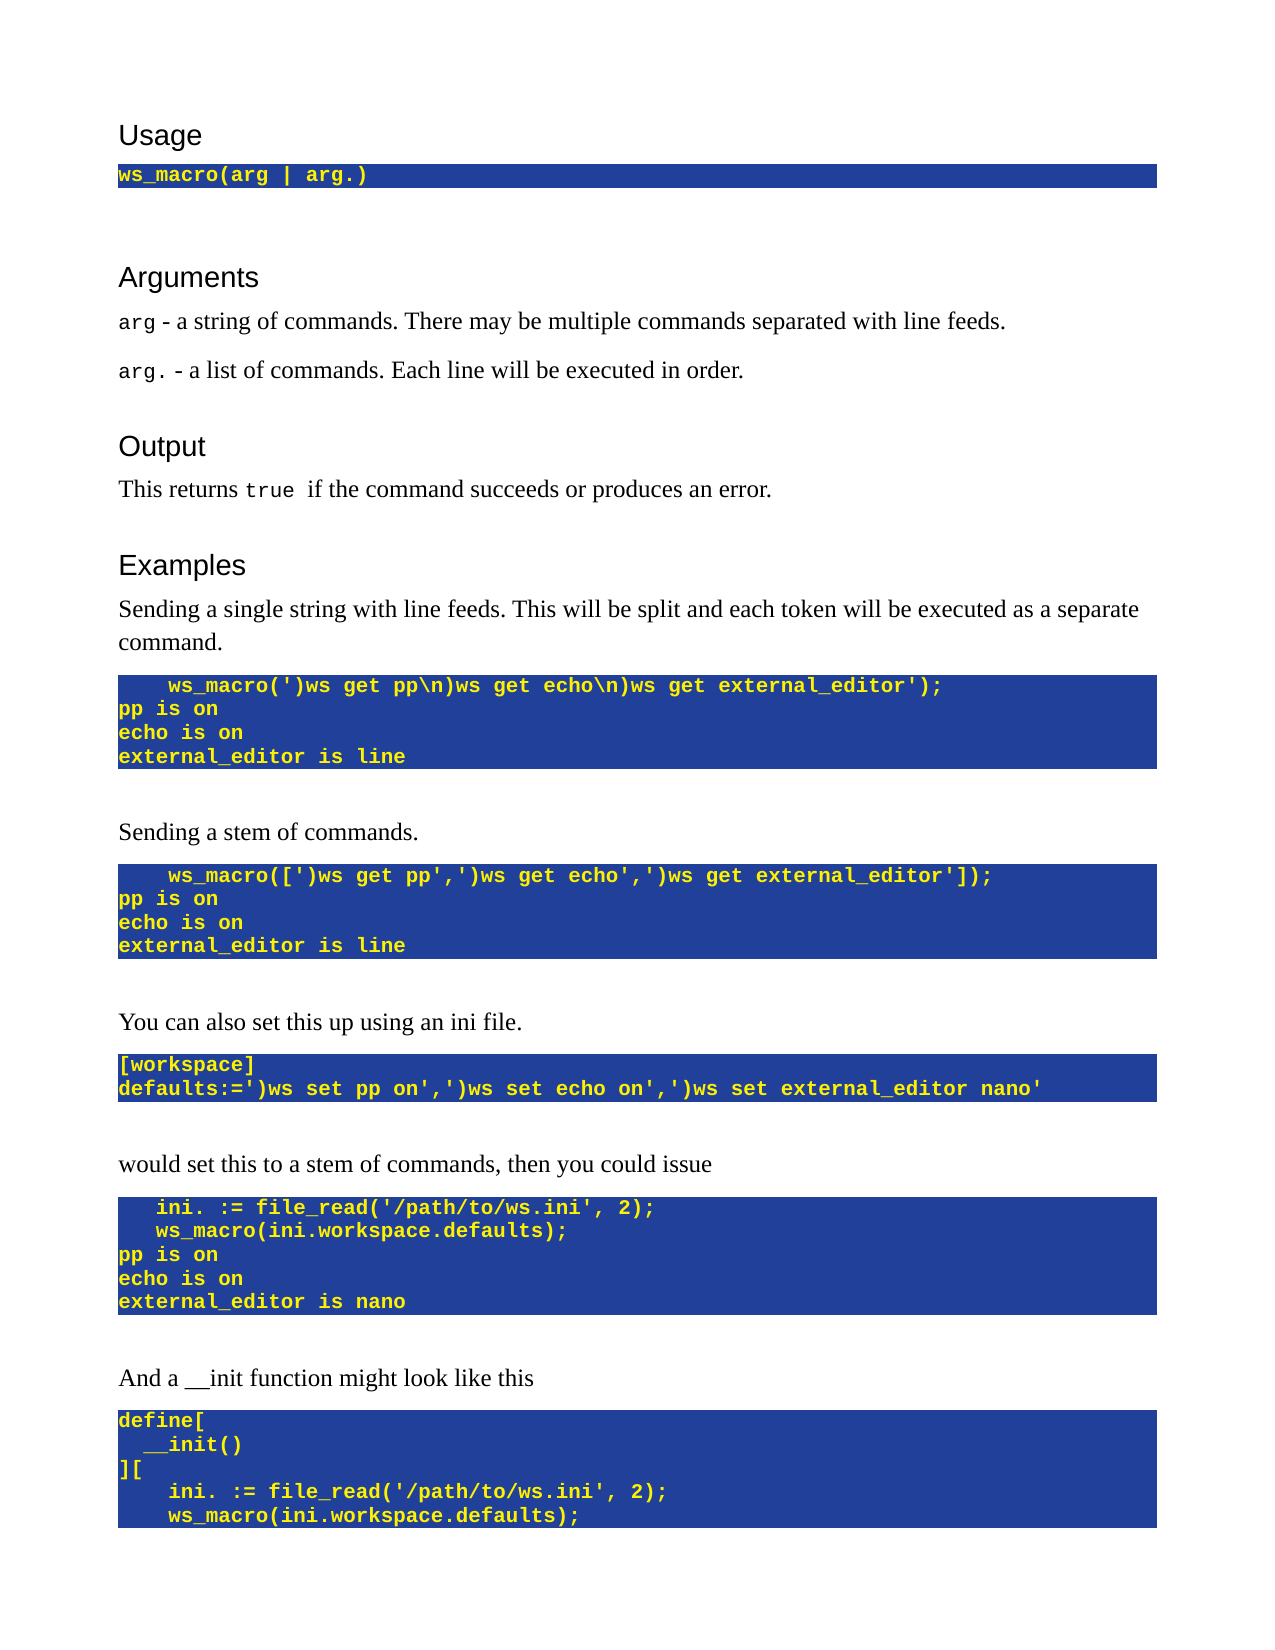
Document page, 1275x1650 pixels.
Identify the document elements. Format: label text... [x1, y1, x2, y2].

text define[ [118, 1410, 1157, 1434]
text Sending a single string with line feeds. This will be split and each token will be executed as a separate command. [118, 594, 1157, 656]
text Sending a stem of commands. [118, 817, 1157, 846]
text pp is on [118, 888, 1157, 912]
text This returns true if the command succeeds or produces an error. [118, 474, 1157, 504]
text echo is on [118, 1268, 1157, 1291]
text ws_macro(arg | arg.) [118, 164, 1157, 188]
text And a __init function might look like this [118, 1363, 1157, 1391]
text arg - a string of commands. There may be multiple commands separated with line feeds. [118, 306, 1157, 336]
text __init() [118, 1434, 1157, 1458]
text ini. := file_read('/path/to/ws.ini', 2); [118, 1197, 1157, 1221]
text external_editor is nano [118, 1291, 1157, 1315]
text external_editor is line [118, 746, 1157, 769]
text [workspace] [118, 1054, 1157, 1078]
text defaults:=')ws set pp on',')ws set echo on',')ws set external_editor nano' [118, 1078, 1157, 1102]
text arg. - a list of commands. Each line will be executed in order. [118, 355, 1157, 384]
text ini. := file_read('/path/to/ws.ini', 2); [118, 1481, 1157, 1505]
text ws_macro(')ws get pp\n)ws get echo\n)ws get external_editor'); [118, 675, 1157, 698]
subtitle Arguments [118, 260, 1157, 294]
text pp is on [118, 698, 1157, 722]
text You can also set this up using an ini file. [118, 1007, 1157, 1036]
text pp is on [118, 1244, 1157, 1268]
text ws_macro(ini.workspace.defaults); [118, 1221, 1157, 1244]
text external_editor is line [118, 936, 1157, 959]
text ws_macro(ini.workspace.defaults); [118, 1505, 1157, 1528]
text ws_macro([')ws get pp',')ws get echo',')ws get external_editor']); [118, 864, 1157, 888]
text ][ [118, 1458, 1157, 1481]
text would set this to a stem of commands, then you could issue [118, 1149, 1157, 1178]
subtitle Output [118, 428, 1157, 462]
text echo is on [118, 912, 1157, 936]
text echo is on [118, 722, 1157, 746]
subtitle Usage [118, 118, 1157, 152]
subtitle Examples [118, 548, 1157, 582]
